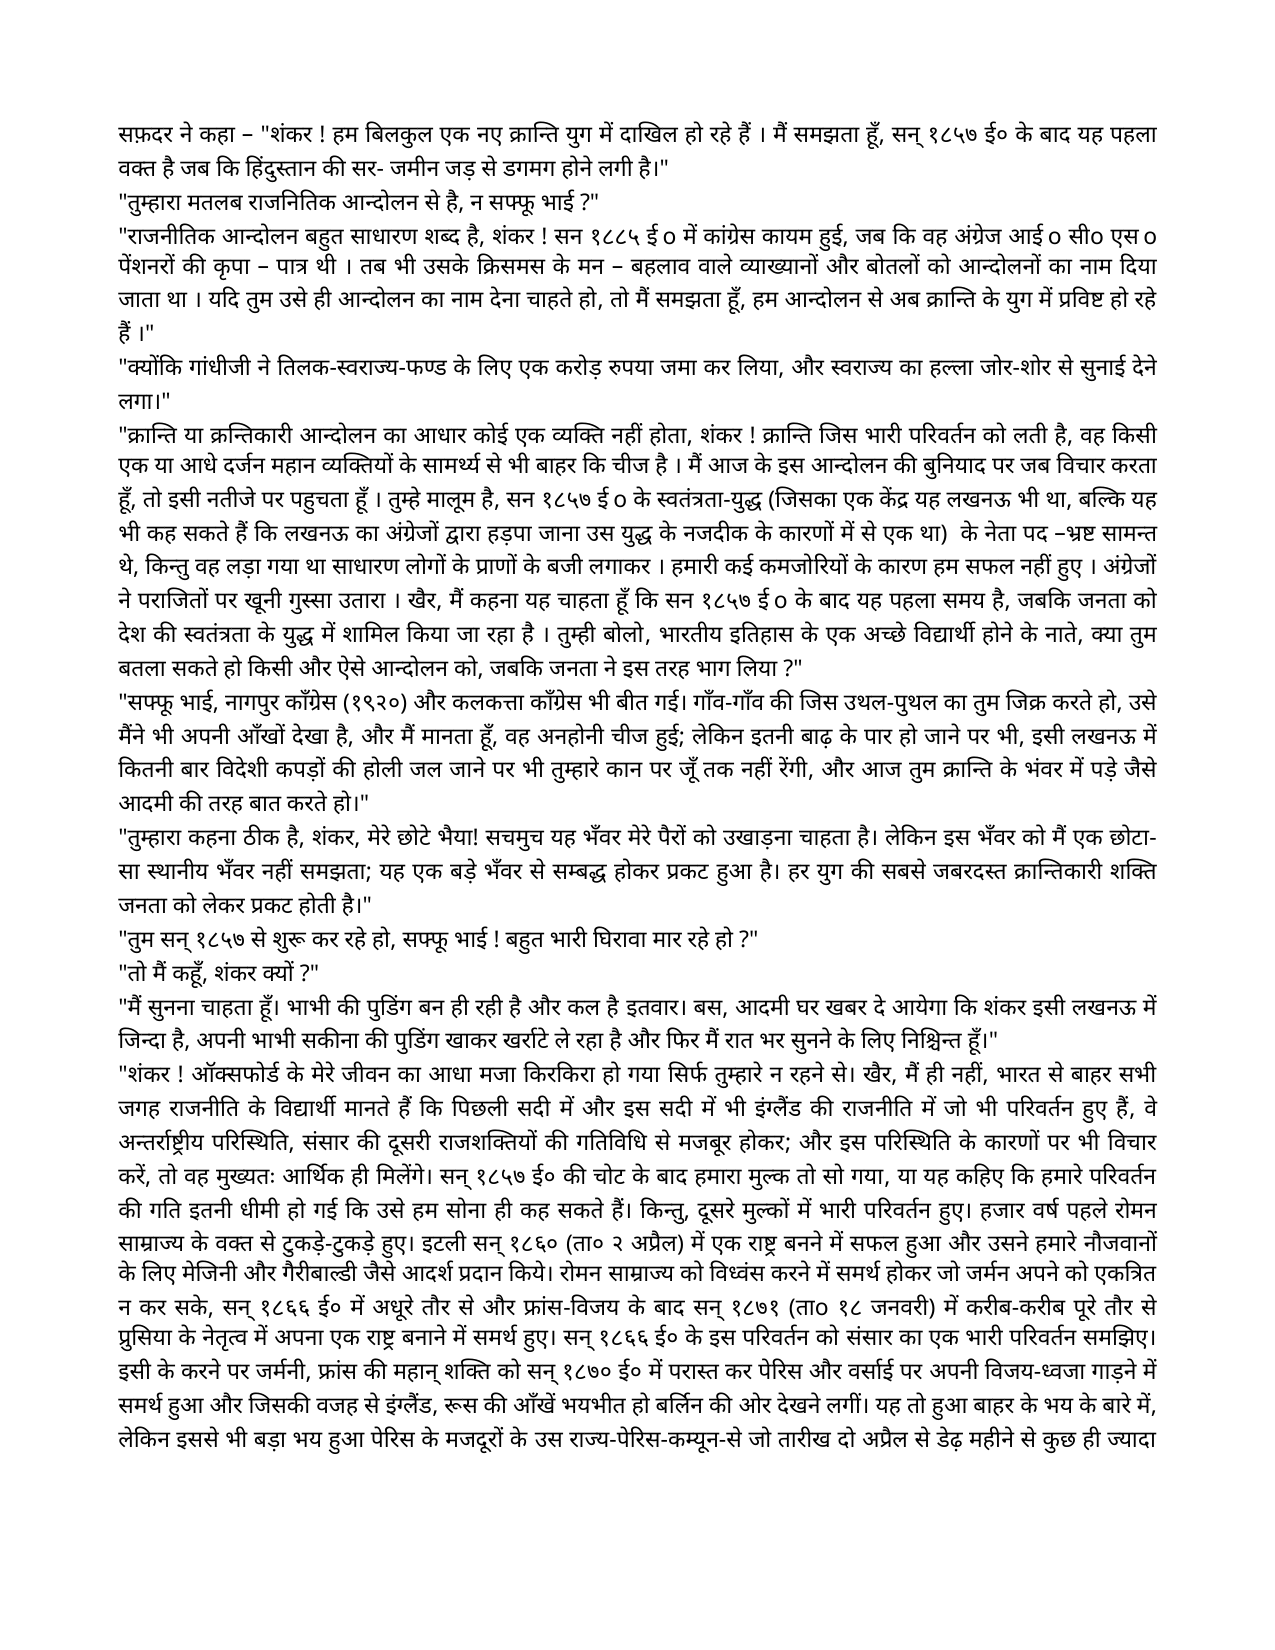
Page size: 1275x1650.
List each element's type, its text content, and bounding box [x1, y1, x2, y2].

text "क्रान्ति या क्रन्तिकारी आन्दोलन का आधार कोई एक व्यक्ति नहीं होता, शंकर ! क्रान्ति जिस भारी परिवर्तन को लती है, वह किसी एक या आधे दर्जन महान व्यक्तियों के सामर्थ्य से भी बाहर कि चीज है । मैं आज के इस आन्दोलन की बुनियाद पर जब विचार करता हूँ, तो इसी नतीजे पर पहुचता हूँ । तुम्हे मालूम है, सन १८५७ ईo के स्वतंत्रता-युद्ध (जिसका एक केंद्र यह लखनऊ भी था, बल्कि यह भी कह सकते हैं कि लखनऊ का अंग्रेजों द्वारा हड़पा जाना उस युद्ध के नजदीक के कारणों में से एक था) के नेता पद –भ्रष्ट सामन्त थे, किन्तु वह लड़ा गया था साधारण लोगों के प्राणों के बजी लगाकर । हमारी कई कमजोरियों के कारण हम सफल नहीं हुए । अंग्रेजों ने पराजितों पर खूनी गुस्सा उतारा । खैर, मैं कहना यह चाहता हूँ कि सन १८५७ ईo के बाद यह पहला समय है, जबकि जनता को देश की स्वतंत्रता के युद्ध में शामिल किया जा रहा है । तुम्ही बोलो, भारतीय इतिहास के एक अच्छे विद्यार्थी होने के नाते, क्या तुम बतला सकते हो किसी और ऐसे आन्दोलन को, जबकि जनता ने इस तरह भाग लिया ?" [118, 419, 1157, 686]
text "राजनीतिक आन्दोलन बहुत साधारण शब्द है, शंकर ! सन १८८५ ईo में कांग्रेस कायम हुई, जब कि वह अंग्रेज आईo सीo एसo पेंशनरों की कृपा – पात्र थी । तब भी उसके क्रिसमस के मन – बहलाव वाले व्याख्यानों और बोतलों को आन्दोलनों का नाम दिया जाता था । यदि तुम उसे ही आन्दोलन का नाम देना चाहते हो, तो मैं समझता हूँ, हम आन्दोलन से अब क्रान्ति के युग में प्रविष्ट हो रहे हैं ।" [118, 220, 1157, 351]
text "तुम्हारा मतलब राजनितिक आन्दोलन से है, न सफ्फू भाई ?" [118, 186, 1157, 220]
text "मैं सुनना चाहता हूँ। भाभी की पुडिंग बन ही रही है और कल है इतवार। बस, आदमी घर खबर दे आयेगा कि शंकर इसी लखनऊ में जिन्दा है, अपनी भाभी सकीना की पुडिंग खाकर खर्राटे ले रहा है और फिर मैं रात भर सुनने के लिए निश्चिन्त हूँ।" [118, 990, 1157, 1058]
text "सफ्फू भाई, नागपुर काँग्रेस (१९२०) और कलकत्ता काँग्रेस भी बीत गई। गाँव-गाँव की जिस उथल-पुथल का तुम जिक्र करते हो, उसे मैंने भी अपनी आँखों देखा है, और मैं मानता हूँ, वह अनहोनी चीज हुई; लेकिन इतनी बाढ़ के पार हो जाने पर भी, इसी लखनऊ में कितनी बार विदेशी कपड़ों की होली जल जाने पर भी तुम्हारे कान पर जूँ तक नहीं रेंगी, और आज तुम क्रान्ति के भंवर में पड़े जैसे आदमी की तरह बात करते हो।" [118, 686, 1157, 821]
text "तुम्हारा कहना ठीक है, शंकर, मेरे छोटे भैया! सचमुच यह भँवर मेरे पैरों को उखाड़ना चाहता है। लेकिन इस भँवर को मैं एक छोटा-सा स्थानीय भँवर नहीं समझता; यह एक बड़े भँवर से सम्बद्ध होकर प्रकट हुआ है। हर युग की सबसे जबरदस्त क्रान्तिकारी शक्ति जनता को लेकर प्रकट होती है।" [118, 821, 1157, 923]
text "तो मैं कहूँ, शंकर क्यों ?" [118, 957, 1157, 990]
text "शंकर ! ऑक्सफोर्ड के मेरे जीवन का आधा मजा किरकिरा हो गया सिर्फ तुम्हारे न रहने से। खैर, मैं ही नहीं, भारत से बाहर सभी जगह राजनीति के विद्यार्थी मानते हैं कि पिछली सदी में और इस सदी में भी इंग्लैंड की राजनीति में जो भी परिवर्तन हुए हैं, वे अन्तर्राष्ट्रीय परिस्थिति, संसार की दूसरी राजशक्तियों की गतिविधि से मजबूर होकर; और इस परिस्थिति के कारणों पर भी विचार करें, तो वह मुख्यतः आर्थिक ही मिलेंगे। सन् १८५७ ई० की चोट के बाद हमारा मुल्क तो सो गया, या यह कहिए कि हमारे परिवर्तन की गति इतनी धीमी हो गई कि उसे हम सोना ही कह सकते हैं। किन्तु, दूसरे मुल्कों में भारी परिवर्तन हुए। हजार वर्ष पहले रोमन साम्राज्य के वक्त से टुकड़े-टुकड़े हुए। इटली सन् १८६० (ता० २ अप्रैल) में एक राष्ट्र बनने में सफल हुआ और उसने हमारे नौजवानों के लिए मेजिनी और गैरीबाल्डी जैसे आदर्श प्रदान किये। रोमन साम्राज्य को विध्वंस करने में समर्थ होकर जो जर्मन अपने को एकत्रित न कर सके, सन् १८६६ ई० में अधूरे तौर से और फ्रांस-विजय के बाद सन् १८७१ (ताo १८ जनवरी) में करीब-करीब पूरे तौर से प्रुसिया के नेतृत्व में अपना एक राष्ट्र बनाने में समर्थ हुए। सन् १८६६ ई० के इस परिवर्तन को संसार का एक भारी परिवर्तन समझिए। इसी के करने पर जर्मनी, फ्रांस की महान् शक्ति को सन् १८७० ई० में परास्त कर पेरिस और वर्साई पर अपनी विजय-ध्वजा गाड़ने में समर्थ हुआ और जिसकी वजह से इंग्लैंड, रूस की आँखें भयभीत हो बर्लिन की ओर देखने लगीं। यह तो हुआ बाहर के भय के बारे में, लेकिन इससे भी बड़ा भय हुआ पेरिस के मजदूरों के उस राज्य-पेरिस-कम्यून-से जो तारीख दो अप्रैल से डेढ़ महीने से कुछ ही ज्यादा [118, 1058, 1157, 1456]
text सफ़दर ने कहा – "शंकर ! हम बिलकुल एक नए क्रान्ति युग में दाखिल हो रहे हैं । मैं समझता हूँ, सन् १८५७ ई० के बाद यह पहला वक्त है जब कि हिंदुस्तान की सर- जमीन जड़ से डगमग होने लगी है।" [118, 118, 1157, 186]
text "क्योंकि गांधीजी ने तिलक-स्वराज्य-फण्ड के लिए एक करोड़ रुपया जमा कर लिया, और स्वराज्य का हल्ला जोर-शोर से सुनाई देने लगा।" [118, 351, 1157, 419]
text "तुम सन् १८५७ से शुरू कर रहे हो, सफ्फू भाई ! बहुत भारी घिरावा मार रहे हो ?" [118, 923, 1157, 957]
